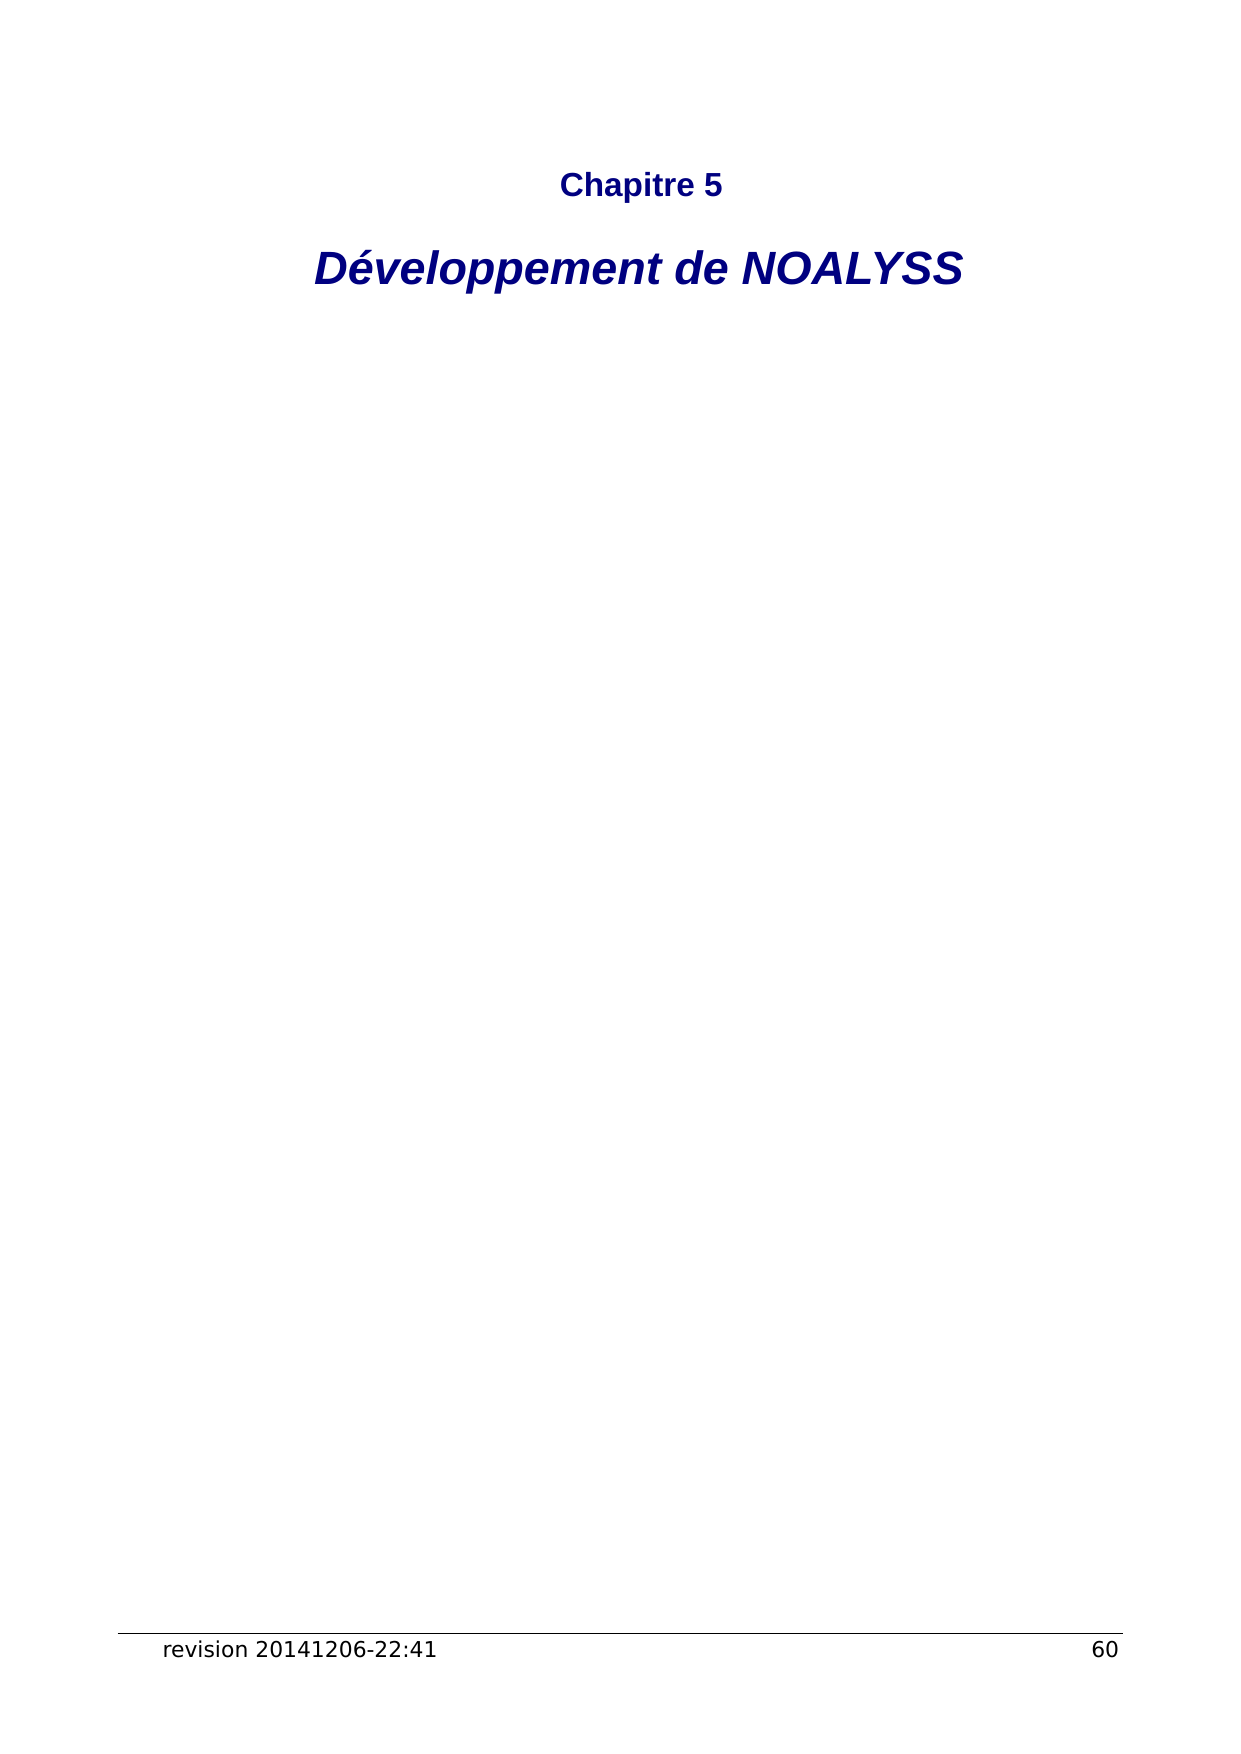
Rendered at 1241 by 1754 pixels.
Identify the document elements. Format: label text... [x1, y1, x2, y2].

subtitle Développement de NOALYSS [159, 241, 1123, 294]
subtitle Chapitre 5 [159, 164, 1123, 203]
